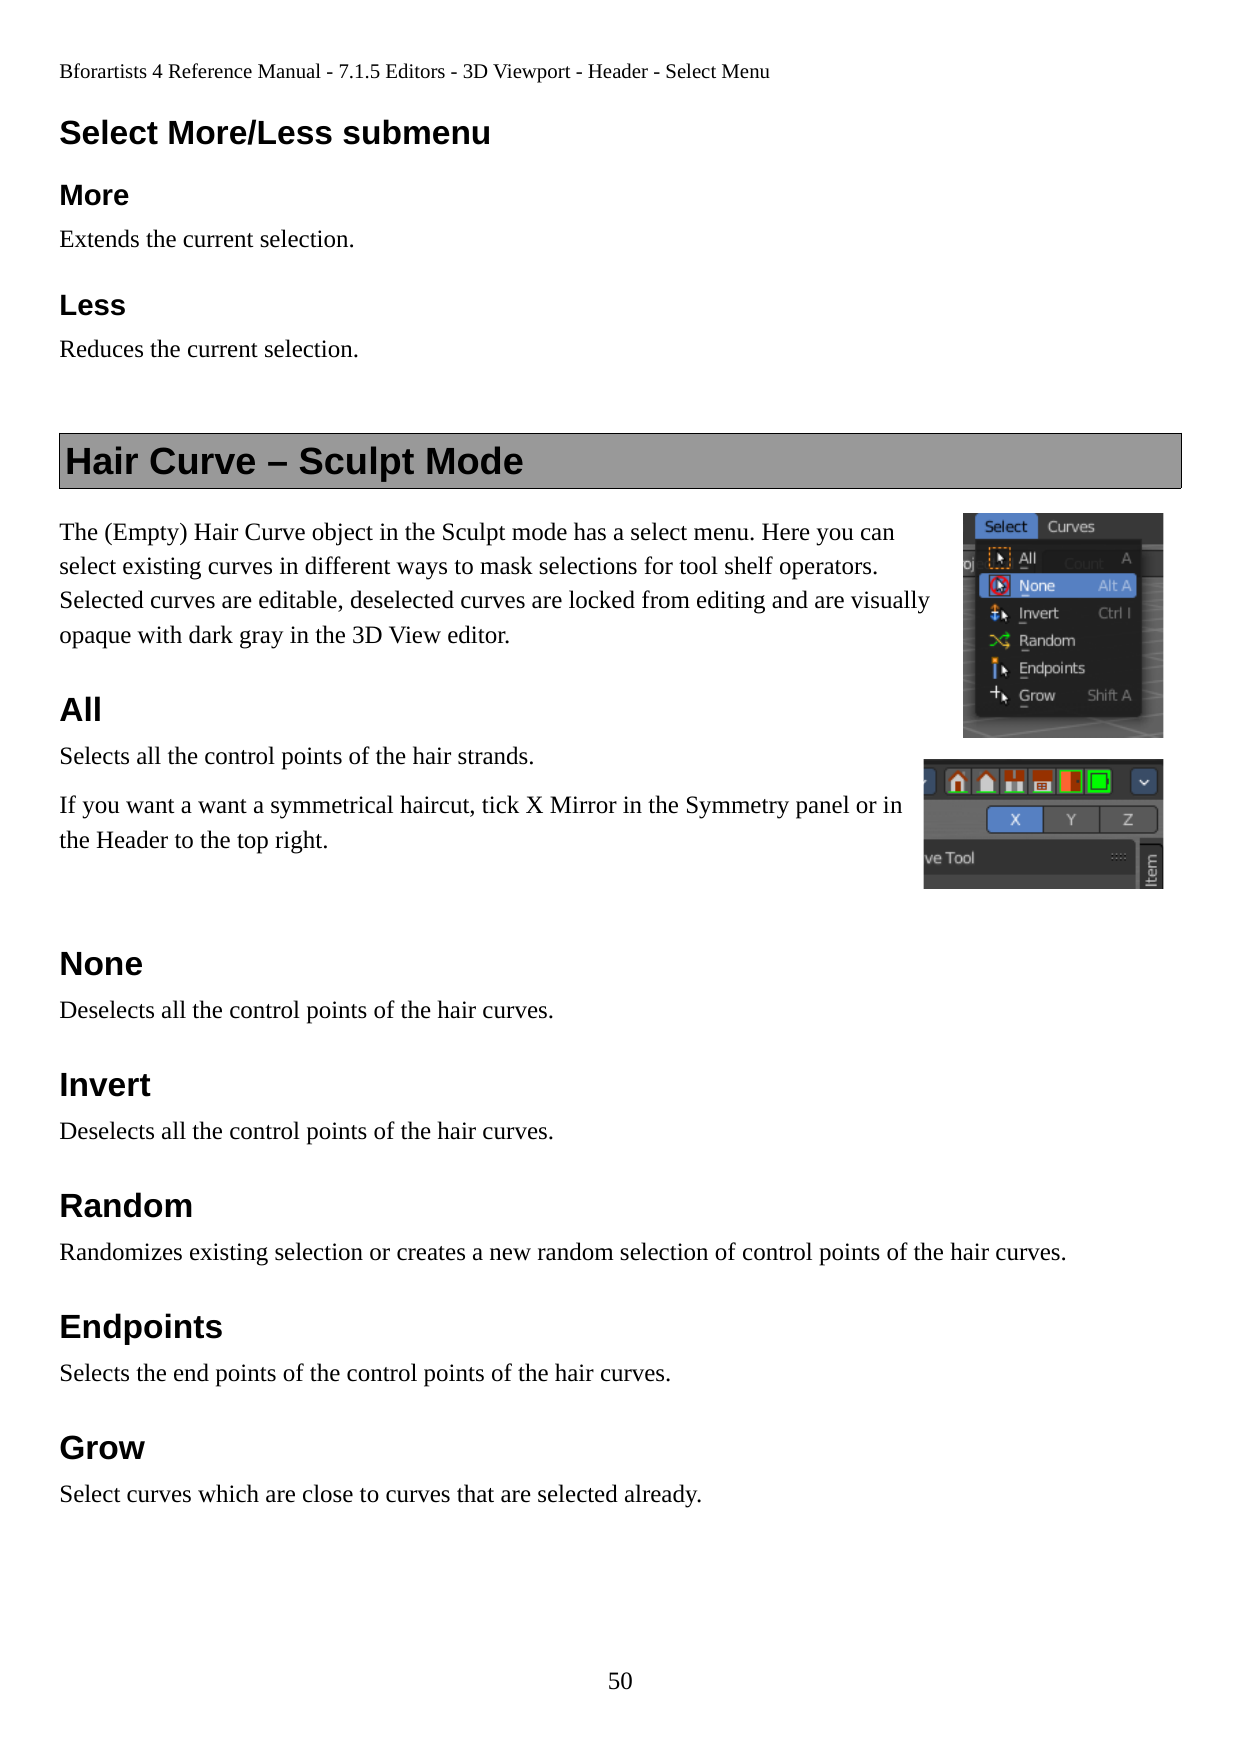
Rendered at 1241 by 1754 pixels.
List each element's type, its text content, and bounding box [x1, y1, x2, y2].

text The (Empty) Hair Curve object in the Sculpt mode has a select menu. Here you can select existing curves in different ways to mask selections for tool shelf operators. Selected curves are editable, deselected curves are locked from editing and are visually opaque with dark gray in the 3D View editor. [59, 517, 963, 649]
subtitle More [59, 178, 1181, 212]
subtitle Less [59, 288, 1181, 322]
picture [923, 759, 1164, 889]
text Reduces the current selection. [59, 334, 1181, 363]
subtitle Invert [59, 1065, 1181, 1103]
table_header Hair Curve – Sculpt Mode [60, 434, 1181, 488]
text Selects all the control points of the hair strands. [59, 741, 1181, 770]
text Deselects all the control points of the hair curves. [59, 1116, 1181, 1144]
text Select curves which are close to curves that are selected already. [59, 1479, 1181, 1508]
text Deselects all the control points of the hair curves. [59, 995, 1181, 1023]
subtitle Select More/Less submenu [59, 113, 1181, 151]
subtitle [1164, 690, 1181, 729]
text Extends the current selection. [59, 224, 1181, 253]
subtitle All [59, 690, 963, 729]
subtitle None [59, 944, 1181, 982]
subtitle Random [59, 1186, 1181, 1224]
text Randomizes existing selection or creates a new random selection of control points of the hair curves. [59, 1237, 1181, 1266]
text If you want a want a symmetrical haircut, tick X Mirror in the Symmetry panel or in the Header to the top right. [59, 790, 923, 853]
picture [963, 513, 1164, 738]
text Selects the end points of the control points of the hair curves. [59, 1358, 1181, 1387]
subtitle Grow [59, 1428, 1181, 1466]
subtitle Endpoints [59, 1307, 1181, 1345]
